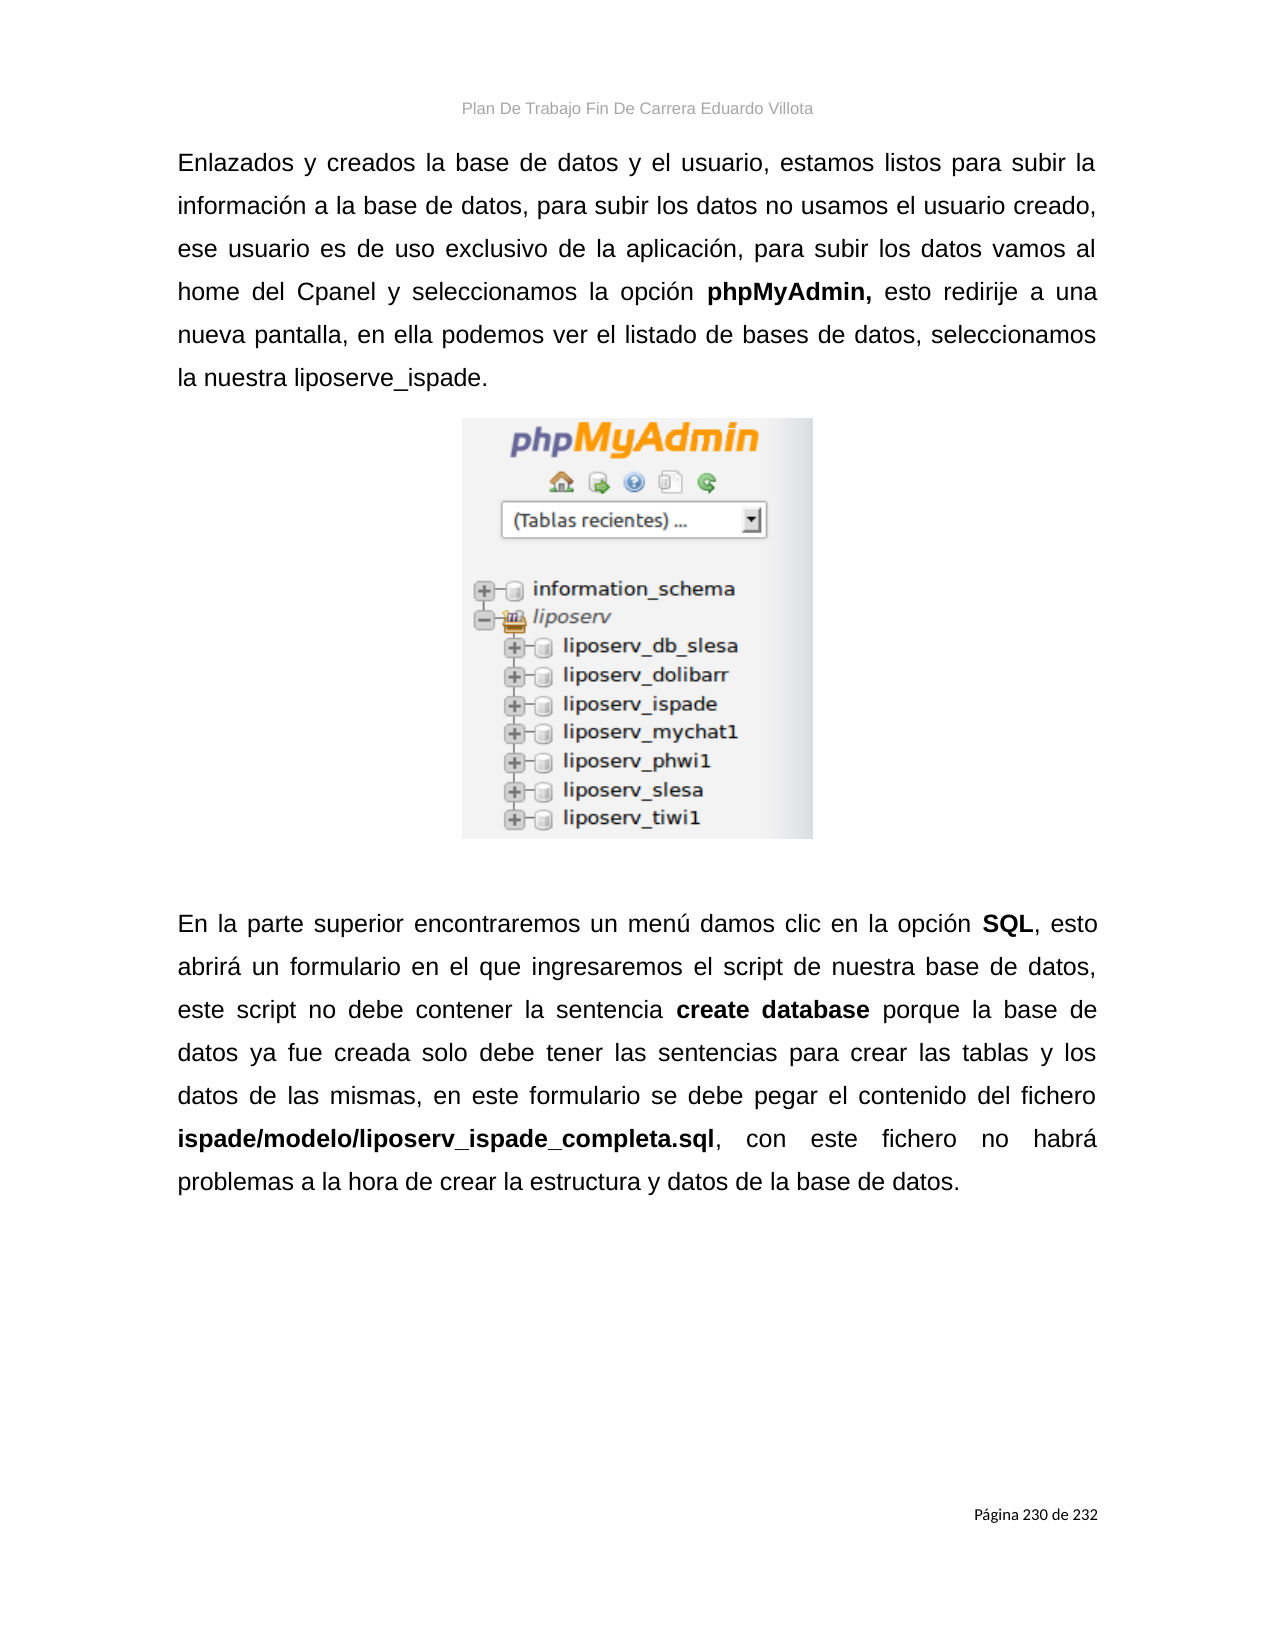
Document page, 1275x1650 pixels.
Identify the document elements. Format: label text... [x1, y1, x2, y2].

text Enlazados y creados la base de datos y el usuario, estamos listos para subir la información a la base de datos, para subir los datos no usamos el usuario creado, ese usuario es de uso exclusivo de la aplicación, para subir los datos vamos al home del Cpanel y seleccionamos la opción phpMyAdmin, esto redirije a una nueva pantalla, en ella podemos ver el listado de bases de datos, seleccionamos la nuestra liposerve_ispade. [177, 148, 1098, 392]
text En la parte superior encontraremos un menú damos clic en la opción SQL, esto abrirá un formulario en el que ingresaremos el script de nuestra base de datos, este script no debe contener la sentencia create database porque la base de datos ya fue creada solo debe tener las sentencias para crear las tablas y los datos de las mismas, en este formulario se debe pegar el contenido del fichero ispade/modelo/liposerv_ispade_completa.sql, con este fichero no habrá problemas a la hora de crear la estructura y datos de la base de datos. [177, 909, 1098, 1196]
picture [462, 418, 813, 839]
